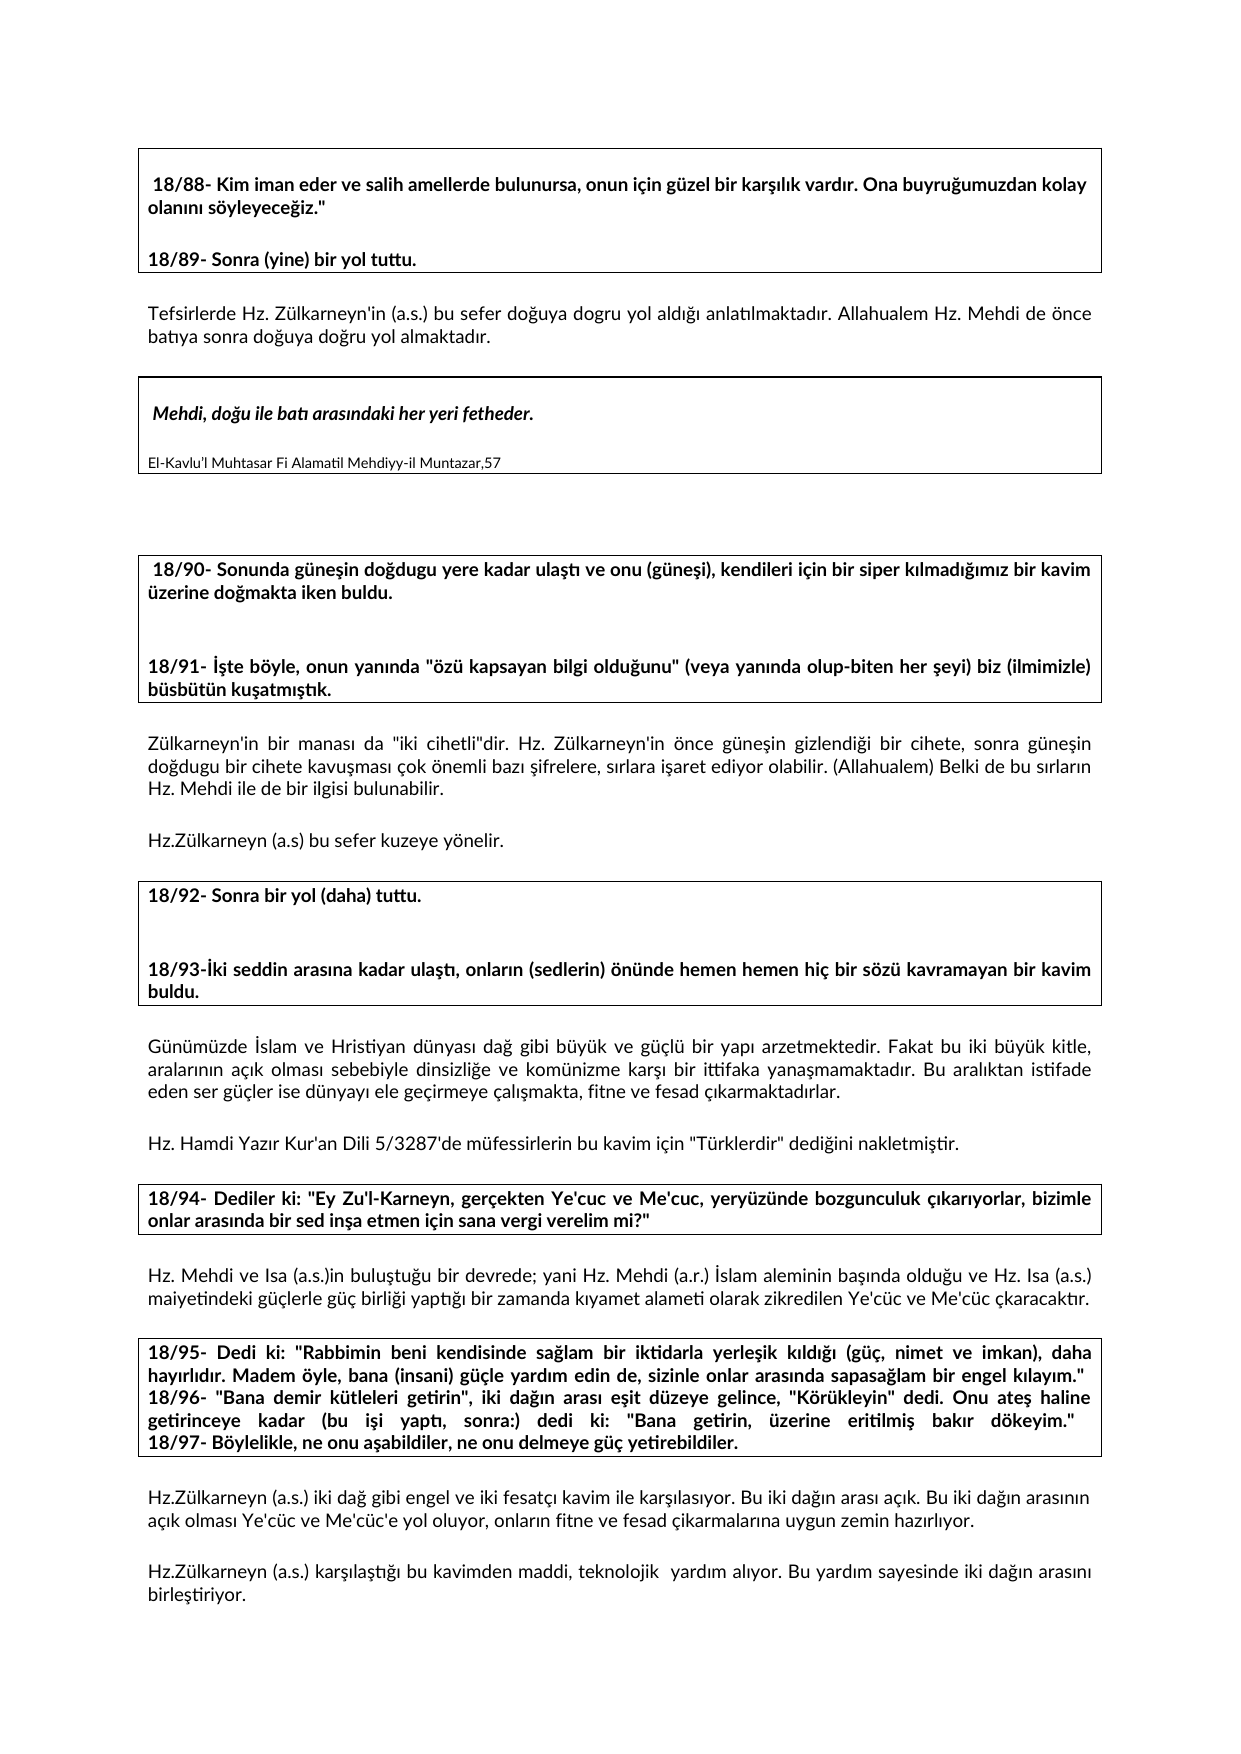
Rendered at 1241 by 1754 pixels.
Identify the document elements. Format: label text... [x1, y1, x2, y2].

text 18/89- Sonra (yine) bir yol tuttu. [139, 244, 1101, 272]
text Hz. Hamdi Yazır Kur'an Dili 5/3287'de müfessirlerin bu kavim için "Türklerdir" dediğini nakletmiştir. [148, 1132, 1093, 1154]
text 18/92- Sonra bir yol (daha) tuttu. [139, 882, 1101, 906]
text 18/91- İşte böyle, onun yanında "özü kapsayan bilgi olduğunu" (veya yanında olup-biten her şeyi) biz (ilmimizle) büsbütün kuşatmıştık. [139, 629, 1101, 702]
text Zülkarneyn'in bir manası da "iki cihetli"dir. Hz. Zülkarneyn'in önce güneşin gizlendiği bir cihete, sonra güneşin doğdugu bir cihete kavuşması çok önemli bazı şifrelere, sırlara işaret ediyor olabilir. (Allahualem) Belki de bu sırların Hz. Mehdi ile de bir ilgisi bulunabilir. [148, 732, 1093, 800]
text 18/93-İki seddin arasına kadar ulaştı, onların (sedlerin) önünde hemen hemen hiç bir sözü kavramayan bir kavim buldu. [139, 932, 1101, 1005]
text 18/94- Dediler ki: "Ey Zu'l-Karneyn, gerçekten Ye'cuc ve Me'cuc, yeryüzünde bozgunculuk çıkarıyorlar, bizimle onlar arasında bir sed inşa etmen için sana vergi verelim mi?" [139, 1185, 1101, 1234]
text Hz.Zülkarneyn (a.s.) karşılaştığı bu kavimden maddi, teknolojik yardım alıyor. Bu yardım sayesinde iki dağın arasını birleştiriyor. [148, 1560, 1093, 1605]
text Hz. Mehdi ve Isa (a.s.)in buluştuğu bir devrede; yani Hz. Mehdi (a.r.) İslam aleminin başında olduğu ve Hz. Isa (a.s.) maiyetindeki güçlerle güç birliği yaptığı bir zamanda kıyamet alameti olarak zikredilen Ye'cüc ve Me'cüc çkaracaktır. [148, 1264, 1093, 1309]
text 18/90- Sonunda güneşin doğdugu yere kadar ulaştı ve onu (güneşi), kendileri için bir siper kılmadığımız bir kavim üzerine doğmakta iken buldu. [139, 556, 1101, 603]
text Günümüzde İslam ve Hristiyan dünyası dağ gibi büyük ve güçlü bir yapı arzetmektedir. Fakat bu iki büyük kitle, aralarının açık olması sebebiyle dinsizliğe ve komünizme karşı bir ittifaka yanaşmamaktadır. Bu aralıktan istifade eden ser güçler ise dünyayı ele geçirmeye çalışmakta, fitne ve fesad çıkarmaktadırlar. [148, 1035, 1093, 1103]
text Hz.Zülkarneyn (a.s.) iki dağ gibi engel ve iki fesatçı kavim ile karşılasıyor. Bu iki dağın arası açık. Bu iki dağın arasının açık olması Ye'cüc ve Me'cüc'e yol oluyor, onların fitne ve fesad çikarmalarına uygun zemin hazırlıyor. [148, 1486, 1093, 1531]
text 18/95- Dedi ki: "Rabbimin beni kendisinde sağlam bir iktidarla yerleşik kıldığı (güç, nimet ve imkan), daha hayırlıdır. Madem öyle, bana (insani) güçle yardım edin de, sizinle onlar arasında sapasağlam bir engel kılayım." 18/96- "Bana demir kütleleri getirin", iki dağın arası eşit düzeye gelince, "Körükleyin" dedi. Onu ateş haline getirinceye kadar (bu işi yaptı, sonra:) dedi ki: "Bana getirin, üzerine eritilmiş bakır dökeyim." 18/97- Böylelikle, ne onu aşabildiler, ne onu delmeye güç yetirebildiler. [139, 1339, 1101, 1456]
text Hz.Zülkarneyn (a.s) bu sefer kuzeye yönelir. [148, 829, 1093, 851]
text Mehdi, doğu ile batı arasındaki her yeri fetheder. [139, 378, 1101, 424]
text Tefsirlerde Hz. Zülkarneyn'in (a.s.) bu sefer doğuya dogru yol aldığı anlatılmaktadır. Allahualem Hz. Mehdi de önce batıya sonra doğuya doğru yol almaktadır. [148, 302, 1093, 347]
text 18/88- Kim iman eder ve salih amellerde bulunursa, onun için güzel bir karşılık vardır. Ona buyruğumuzdan kolay olanını söyleyeceğiz." [139, 149, 1101, 218]
text El-Kavlu’l Muhtasar Fi Alamatil Mehdiyy-il Muntazar,57 [139, 451, 1101, 473]
